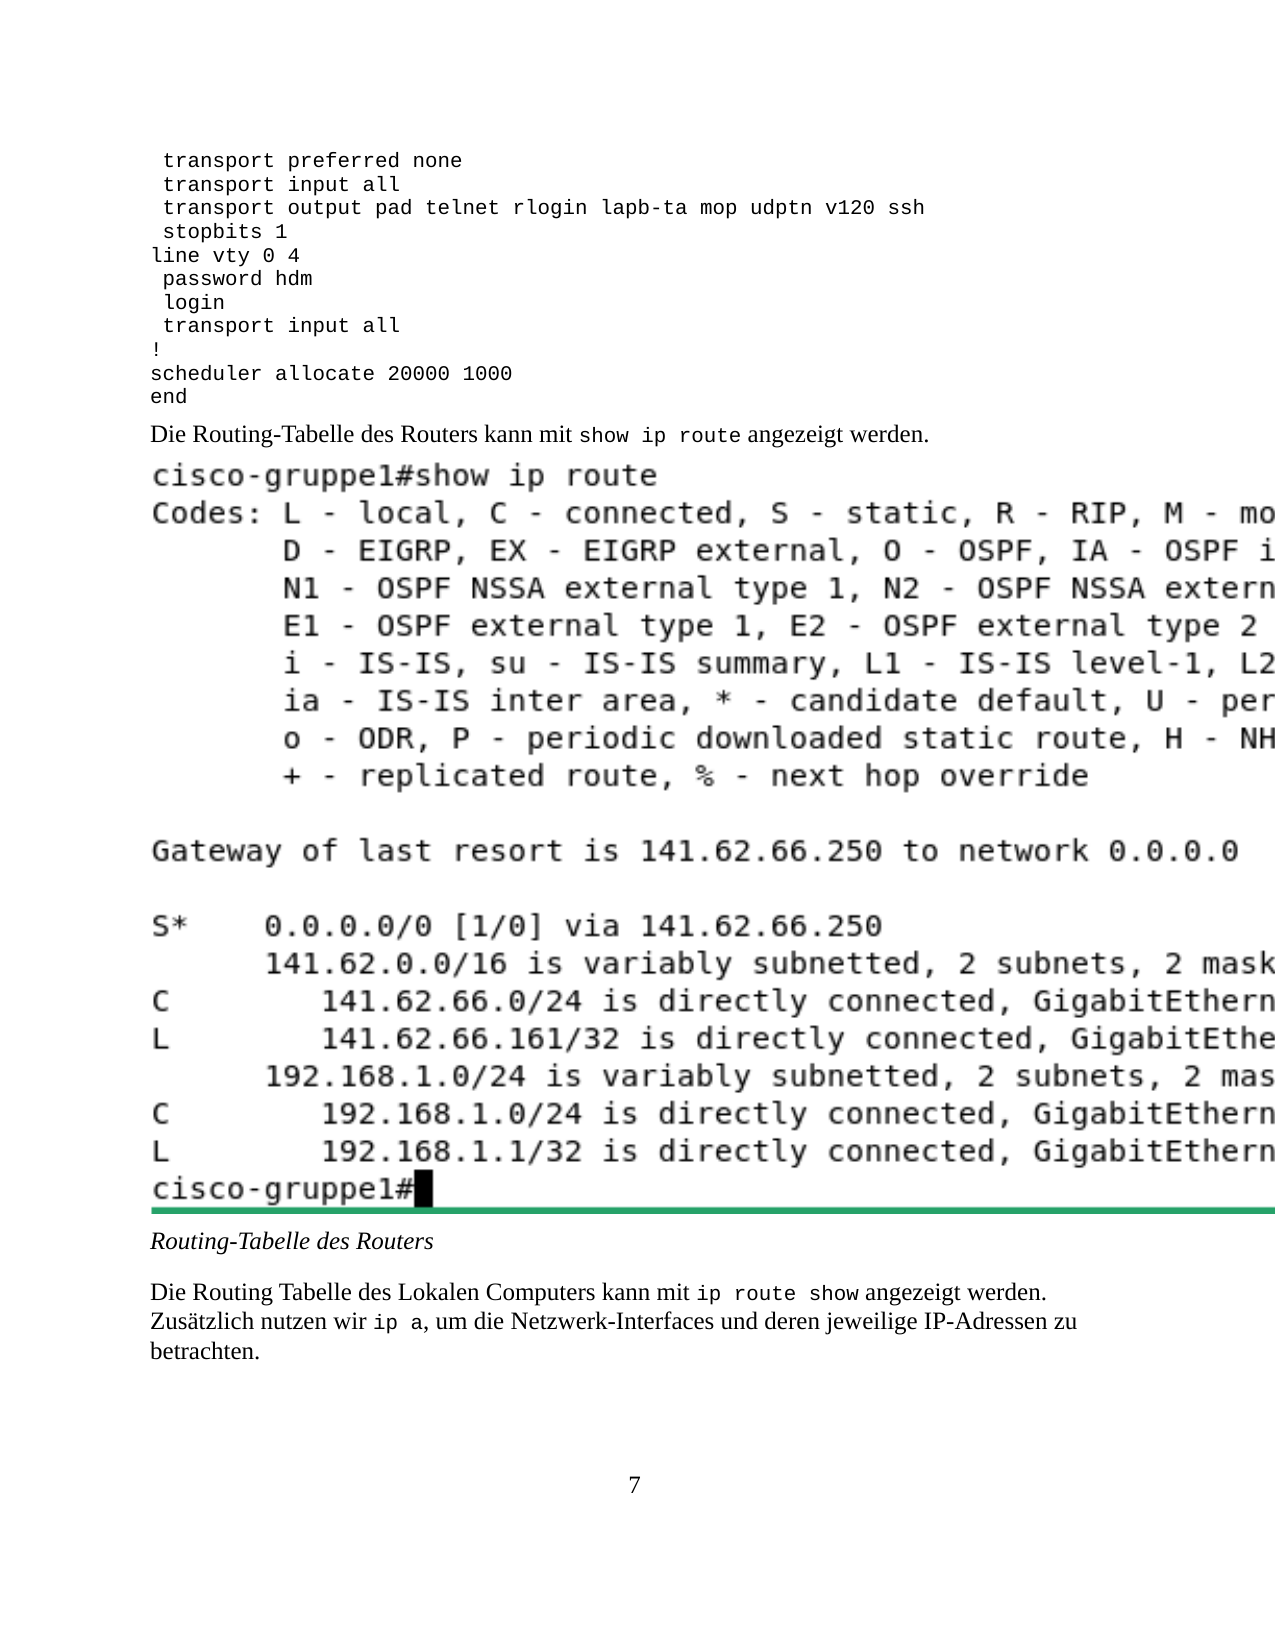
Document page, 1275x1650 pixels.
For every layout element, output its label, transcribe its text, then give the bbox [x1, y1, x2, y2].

text scheduler allocate 20000 1000 [150, 363, 1125, 386]
text transport output pad telnet rlogin lapb-ta mop udptn v120 ssh [150, 197, 1125, 221]
text transport input all [150, 316, 1125, 339]
text transport input all [150, 174, 1125, 197]
text login [150, 292, 1125, 316]
text end [150, 386, 1125, 410]
text ! [150, 339, 1125, 363]
text Die Routing Tabelle des Lokalen Computers kann mit ip route show angezeigt werden. Zusätzlich nutzen wir ip a, um die Netzwerk-Interfaces und deren jeweilige IP-Adressen zu betrachten. [150, 1277, 1125, 1364]
picture [150, 457, 1275, 1214]
text Routing-Tabelle des Routers [150, 1226, 1125, 1255]
text transport preferred none [150, 150, 1125, 174]
text stopbits 1 [150, 221, 1125, 244]
text password hdm [150, 268, 1125, 292]
text Die Routing-Tabelle des Routers kann mit show ip route angezeigt werden. [150, 419, 1125, 449]
text line vty 0 4 [150, 244, 1125, 268]
